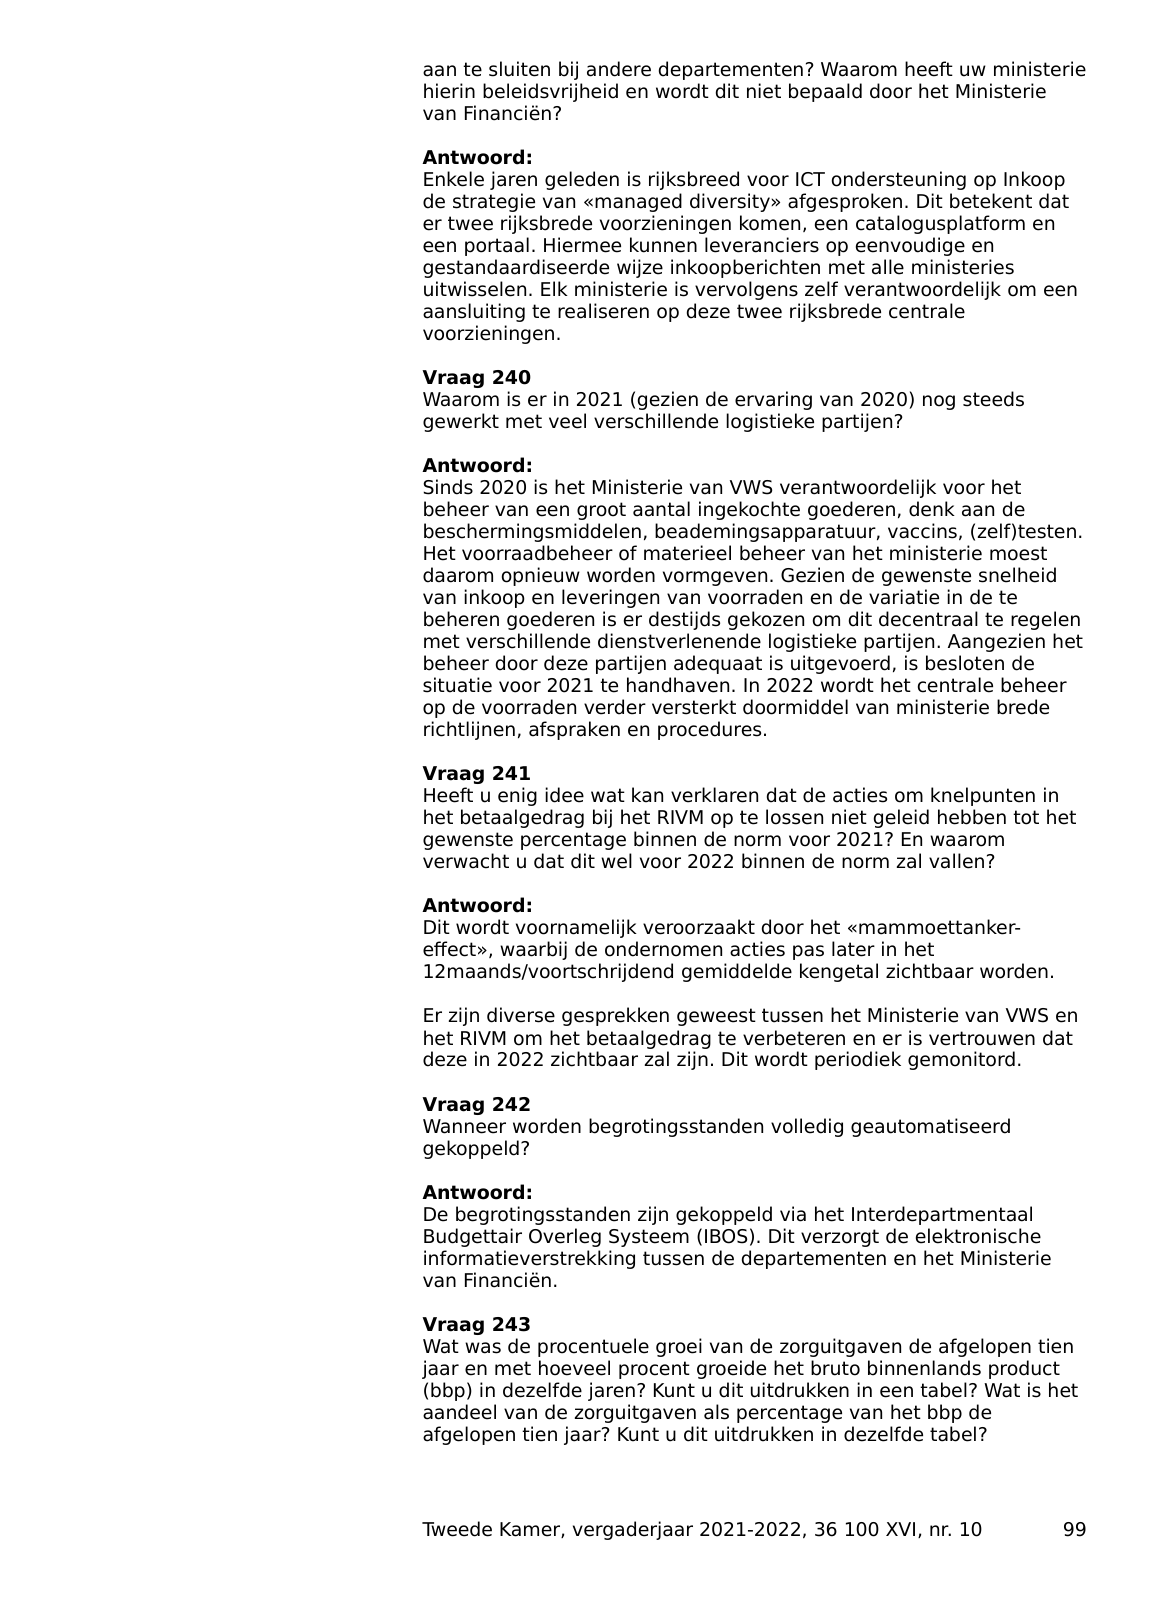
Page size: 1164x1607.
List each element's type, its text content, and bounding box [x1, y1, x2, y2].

text Wanneer worden begrotingsstanden volledig geautomatiseerd gekoppeld? [422, 1116, 1087, 1159]
text Sinds 2020 is het Ministerie van VWS verantwoordelijk voor het beheer van een groot aantal ingekochte goederen, denk aan de beschermingsmiddelen, beademingsapparatuur, vaccins, (zelf)testen. Het voorraadbeheer of materieel beheer van het ministerie moest daarom opnieuw worden vormgeven. Gezien de gewenste snelheid van inkoop en leveringen van voorraden en de variatie in de te beheren goederen is er destijds gekozen om dit decentraal te regelen met verschillende dienstverlenende logistieke partijen. Aangezien het beheer door deze partijen adequaat is uitgevoerd, is besloten de situatie voor 2021 te handhaven. In 2022 wordt het centrale beheer op de voorraden verder versterkt doormiddel van ministerie brede richtlijnen, afspraken en procedures. [422, 477, 1087, 741]
subtitle Antwoord: [422, 147, 1087, 169]
text Heeft u enig idee wat kan verklaren dat de acties om knelpunten in het betaalgedrag bij het RIVM op te lossen niet geleid hebben tot het gewenste percentage binnen de norm voor 2021? En waarom verwacht u dat dit wel voor 2022 binnen de norm zal vallen? [422, 785, 1087, 873]
text Dit wordt voornamelijk veroorzaakt door het «mammoettanker-effect», waarbij de ondernomen acties pas later in het 12maands/voortschrijdend gemiddelde kengetal zichtbaar worden. [422, 917, 1087, 983]
text aan te sluiten bij andere departementen? Waarom heeft uw ministerie hierin beleidsvrijheid en wordt dit niet bepaald door het Ministerie van Financiën? [422, 59, 1087, 125]
subtitle Antwoord: [422, 1182, 1087, 1204]
text Er zijn diverse gesprekken geweest tussen het Ministerie van VWS en het RIVM om het betaalgedrag te verbeteren en er is vertrouwen dat deze in 2022 zichtbaar zal zijn. Dit wordt periodiek gemonitord. [422, 1005, 1087, 1071]
subtitle Vraag 242 [422, 1093, 1087, 1116]
subtitle Antwoord: [422, 895, 1087, 917]
subtitle Vraag 241 [422, 763, 1087, 785]
subtitle Vraag 240 [422, 367, 1087, 389]
text Enkele jaren geleden is rijksbreed voor ICT ondersteuning op Inkoop de strategie van «managed diversity» afgesproken. Dit betekent dat er twee rijksbrede voorzieningen komen, een catalogusplatform en een portaal. Hiermee kunnen leveranciers op eenvoudige en gestandaardiseerde wijze inkoopberichten met alle ministeries uitwisselen. Elk ministerie is vervolgens zelf verantwoordelijk om een aansluiting te realiseren op deze twee rijksbrede centrale voorzieningen. [422, 169, 1087, 345]
subtitle Vraag 243 [422, 1314, 1087, 1336]
subtitle Antwoord: [422, 455, 1087, 477]
text Wat was de procentuele groei van de zorguitgaven de afgelopen tien jaar en met hoeveel procent groeide het bruto binnenlands product (bbp) in dezelfde jaren? Kunt u dit uitdrukken in een tabel? Wat is het aandeel van de zorguitgaven als percentage van het bbp de afgelopen tien jaar? Kunt u dit uitdrukken in dezelfde tabel? [422, 1336, 1087, 1446]
text Waarom is er in 2021 (gezien de ervaring van 2020) nog steeds gewerkt met veel verschillende logistieke partijen? [422, 389, 1087, 433]
text De begrotingsstanden zijn gekoppeld via het Interdepartmentaal Budgettair Overleg Systeem (IBOS). Dit verzorgt de elektronische informatieverstrekking tussen de departementen en het Ministerie van Financiën. [422, 1204, 1087, 1292]
